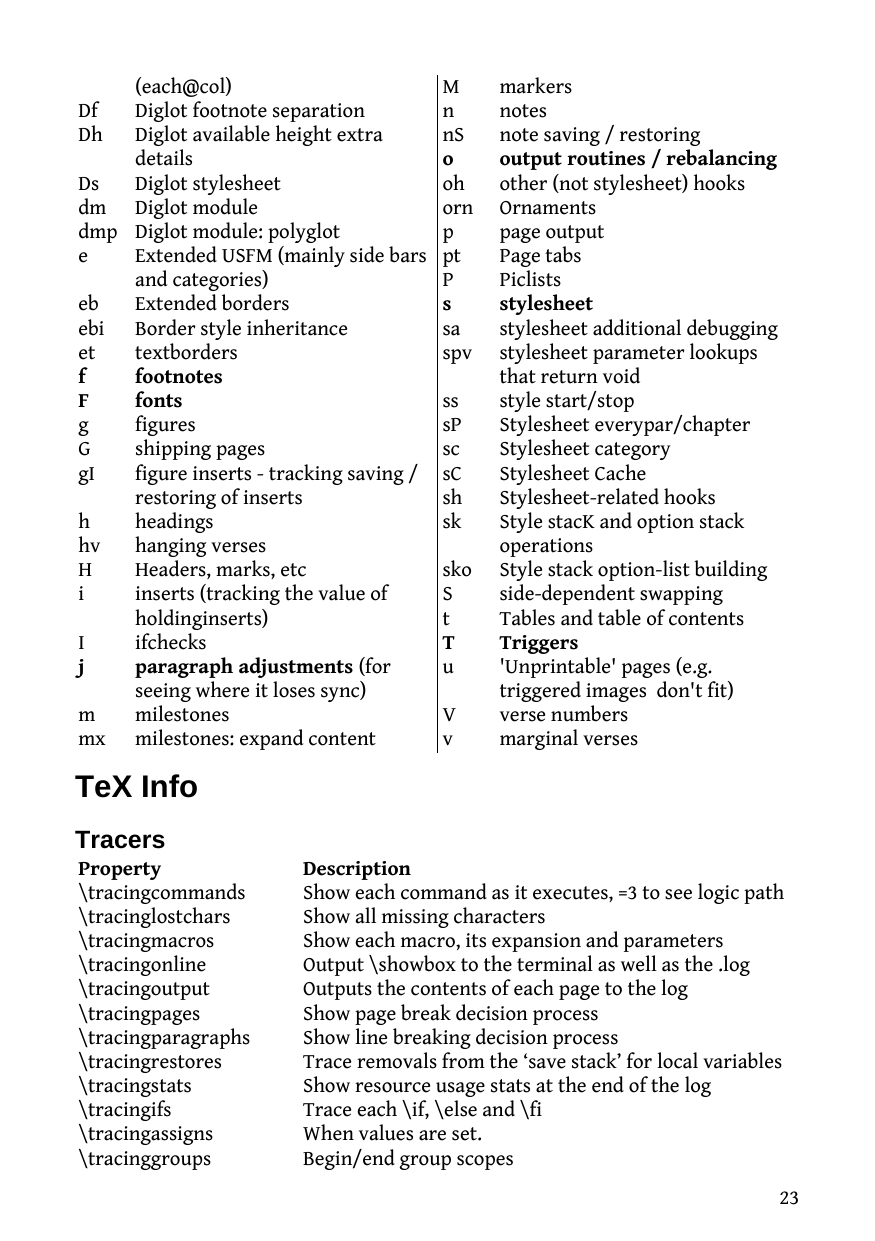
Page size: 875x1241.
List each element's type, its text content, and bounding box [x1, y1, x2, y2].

table_cell Piclists [496, 268, 796, 292]
table_cell g [75, 413, 132, 437]
table_cell shipping pages [132, 438, 432, 462]
table_cell o [439, 148, 496, 172]
table_cell Page tabs [496, 244, 796, 268]
table_cell \tracinglostchars [75, 905, 300, 929]
table_cell note saving / restoring [496, 123, 796, 147]
table_cell other (not stylesheet) hooks [496, 172, 796, 196]
table_cell Output \showbox to the terminal as well as the .log [300, 953, 796, 977]
table_cell Diglot module: polyglot [132, 220, 432, 244]
table_cell \tracingifs [75, 1098, 300, 1122]
table_cell S [439, 583, 496, 607]
table_cell side-dependent swapping [496, 583, 796, 607]
table_header Description [300, 857, 796, 881]
table_cell sk [439, 510, 496, 558]
table_cell Extended borders [132, 293, 432, 317]
table_cell sP [439, 413, 496, 437]
table_cell sc [439, 438, 496, 462]
table_cell \tracinggroups [75, 1147, 300, 1171]
table_cell v [439, 728, 496, 752]
table_cell Tables and table of contents [496, 607, 796, 631]
table_cell Style stack option-list building [496, 558, 796, 582]
table_cell Show page break decision process [300, 1002, 796, 1026]
subtitle TeX Info [75, 768, 799, 804]
table_cell \tracingparagraphs [75, 1026, 300, 1050]
table_cell I [75, 631, 132, 655]
table_cell h [75, 510, 132, 534]
table_cell Diglot available height extra details [132, 123, 432, 172]
table_cell Diglot module [132, 196, 432, 220]
table_cell s [439, 293, 496, 317]
table_cell T [439, 631, 496, 655]
table_cell F [75, 389, 132, 413]
table_cell spv [439, 341, 496, 389]
table_cell stylesheet additional debugging [496, 317, 796, 341]
table_cell Trace each \if, \else and \fi [300, 1098, 796, 1122]
table_cell \tracingcommands [75, 881, 300, 905]
table_cell (each@col) [132, 75, 432, 99]
table_cell Triggers [496, 631, 796, 655]
table_cell figure inserts - tracking saving / restoring of inserts [132, 462, 432, 510]
table_cell M [439, 75, 496, 99]
table_cell G [75, 438, 132, 462]
table_cell t [439, 607, 496, 631]
table_cell \tracingpages [75, 1002, 300, 1026]
table_cell Dh [75, 123, 132, 172]
table_cell Stylesheet Cache [496, 462, 796, 486]
table_cell sko [439, 558, 496, 582]
table_cell [75, 75, 132, 99]
table_cell ss [439, 389, 496, 413]
table_cell milestones [132, 703, 432, 727]
table_cell Diglot stylesheet [132, 172, 432, 196]
table_cell j [75, 655, 132, 703]
table_cell 'Unprintable' pages (e.g. triggered images don't fit) [496, 655, 796, 703]
table_cell hv [75, 534, 132, 558]
table_cell e [75, 244, 132, 292]
table_cell stylesheet parameter lookups that return void [496, 341, 796, 389]
table_cell Show all missing characters [300, 905, 796, 929]
table_cell et [75, 341, 132, 365]
table_cell stylesheet [496, 293, 796, 317]
table_cell Show each command as it executes, =3 to see logic path [300, 881, 796, 905]
table_cell i [75, 583, 132, 631]
table_cell style start/stop [496, 389, 796, 413]
table_cell \tracingoutput [75, 978, 300, 1002]
table_cell Diglot footnote separation [132, 99, 432, 123]
table_cell V [439, 703, 496, 727]
table_cell Extended USFM (mainly side bars and categories) [132, 244, 432, 292]
table_cell u [439, 655, 496, 703]
table_cell milestones: expand content [132, 728, 432, 752]
table_cell Style stacK and option stack operations [496, 510, 796, 558]
table_cell H [75, 558, 132, 582]
table_cell textborders [132, 341, 432, 365]
table_cell paragraph adjustments (for seeing where it loses sync) [132, 655, 432, 703]
table_cell footnotes [132, 365, 432, 389]
table_cell figures [132, 413, 432, 437]
table_cell \tracingstats [75, 1074, 300, 1098]
table_cell f [75, 365, 132, 389]
table_cell Show each macro, its expansion and parameters [300, 929, 796, 953]
table_cell sh [439, 486, 496, 510]
table_cell output routines / rebalancing [496, 148, 796, 172]
table_cell page output [496, 220, 796, 244]
table_cell \tracingassigns [75, 1123, 300, 1147]
table_cell oh [439, 172, 496, 196]
table_cell Trace removals from the ‘save stack’ for local variables [300, 1050, 796, 1074]
table_cell dmp [75, 220, 132, 244]
table_cell sa [439, 317, 496, 341]
table_cell When values are set. [300, 1123, 796, 1147]
table_cell Begin/end group scopes [300, 1147, 796, 1171]
table_cell Ds [75, 172, 132, 196]
table_cell pt [439, 244, 496, 268]
table_cell mx [75, 728, 132, 752]
table_cell Show resource usage stats at the end of the log [300, 1074, 796, 1098]
table_cell Df [75, 99, 132, 123]
table_cell verse numbers [496, 703, 796, 727]
table_cell fonts [132, 389, 432, 413]
table_cell gI [75, 462, 132, 510]
table_cell Stylesheet category [496, 438, 796, 462]
subtitle Tracers [75, 825, 799, 853]
table_cell \tracingonline [75, 953, 300, 977]
table_cell orn [439, 196, 496, 220]
table_cell eb [75, 293, 132, 317]
table_header Property [75, 857, 300, 881]
table_cell \tracingmacros [75, 929, 300, 953]
table_cell headings [132, 510, 432, 534]
table_cell nS [439, 123, 496, 147]
table_cell ifchecks [132, 631, 432, 655]
table_cell Stylesheet-related hooks [496, 486, 796, 510]
table_cell inserts (tracking the value of holdinginserts) [132, 583, 432, 631]
table_cell notes [496, 99, 796, 123]
table_cell m [75, 703, 132, 727]
table_cell dm [75, 196, 132, 220]
table_cell P [439, 268, 496, 292]
table_cell ebi [75, 317, 132, 341]
table_cell Ornaments [496, 196, 796, 220]
table_cell Border style inheritance [132, 317, 432, 341]
table_cell hanging verses [132, 534, 432, 558]
table_cell Stylesheet everypar/chapter [496, 413, 796, 437]
table_cell Headers, marks, etc [132, 558, 432, 582]
table_cell markers [496, 75, 796, 99]
table_cell n [439, 99, 496, 123]
table_cell sC [439, 462, 496, 486]
table_cell p [439, 220, 496, 244]
table_cell marginal verses [496, 728, 796, 752]
table_cell Show line breaking decision process [300, 1026, 796, 1050]
table_cell \tracingrestores [75, 1050, 300, 1074]
table_cell Outputs the contents of each page to the log [300, 978, 796, 1002]
